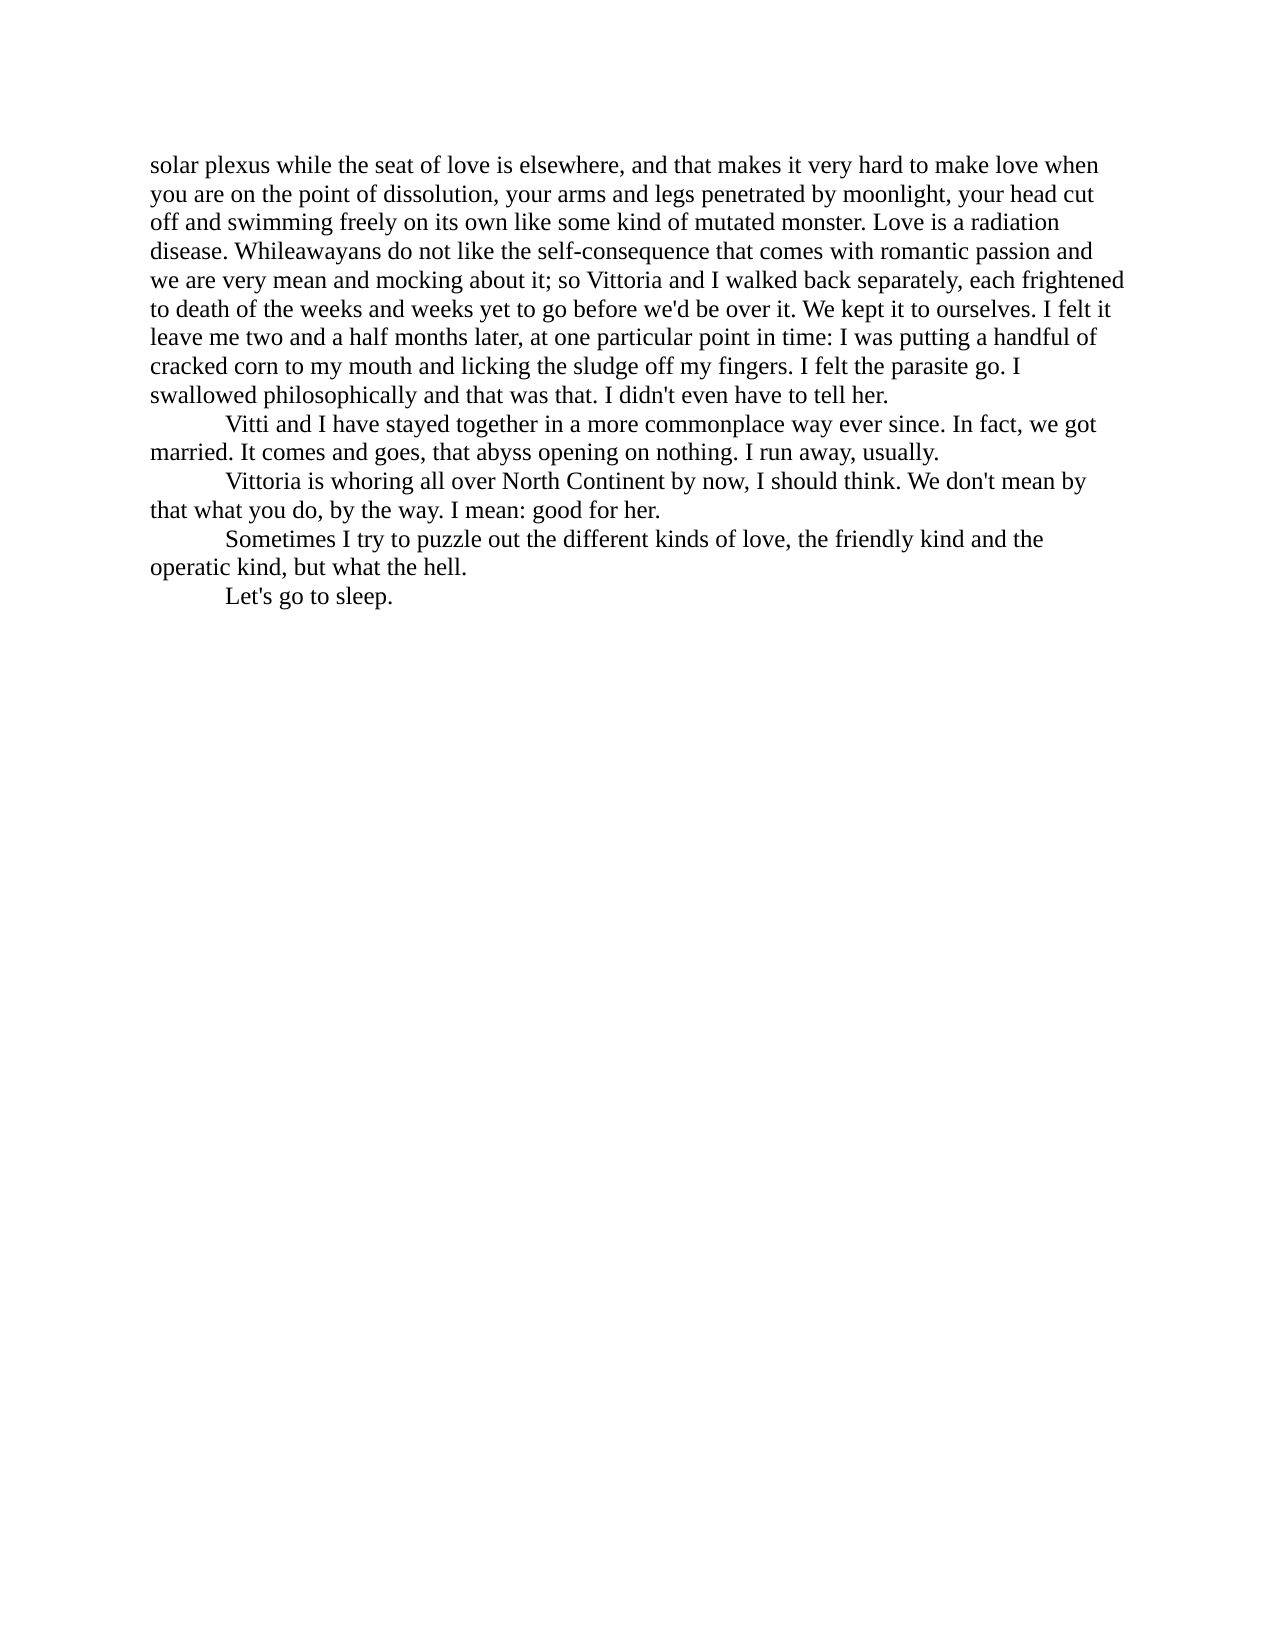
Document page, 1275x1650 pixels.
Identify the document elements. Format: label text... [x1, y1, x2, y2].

text solar plexus while the seat of love is elsewhere, and that makes it very hard to make love when you are on the point of dissolution, your arms and legs penetrated by moonlight, your head cut off and swimming freely on its own like some kind of mutated monster. Love is a radiation disease. Whileawayans do not like the self-consequence that comes with romantic passion and we are very mean and mocking about it; so Vittoria and I walked back separately, each frightened to death of the weeks and weeks yet to go before we'd be over it. We kept it to ourselves. I felt it leave me two and a half months later, at one particular point in time: I was putting a handful of cracked corn to my mouth and licking the sludge off my fingers. I felt the parasite go. I swallowed philosophically and that was that. I didn't even have to tell her. [150, 150, 1125, 409]
text Sometimes I try to puzzle out the different kinds of love, the friendly kind and the operatic kind, but what the hell. [150, 524, 1125, 581]
text Vitti and I have stayed together in a more commonplace way ever since. In fact, we got married. It comes and goes, that abyss opening on nothing. I run away, usually. [150, 409, 1125, 466]
text Vittoria is whoring all over North Continent by now, I should think. We don't mean by that what you do, by the way. I mean: good for her. [150, 466, 1125, 524]
text Let's go to sleep. [150, 581, 1125, 610]
